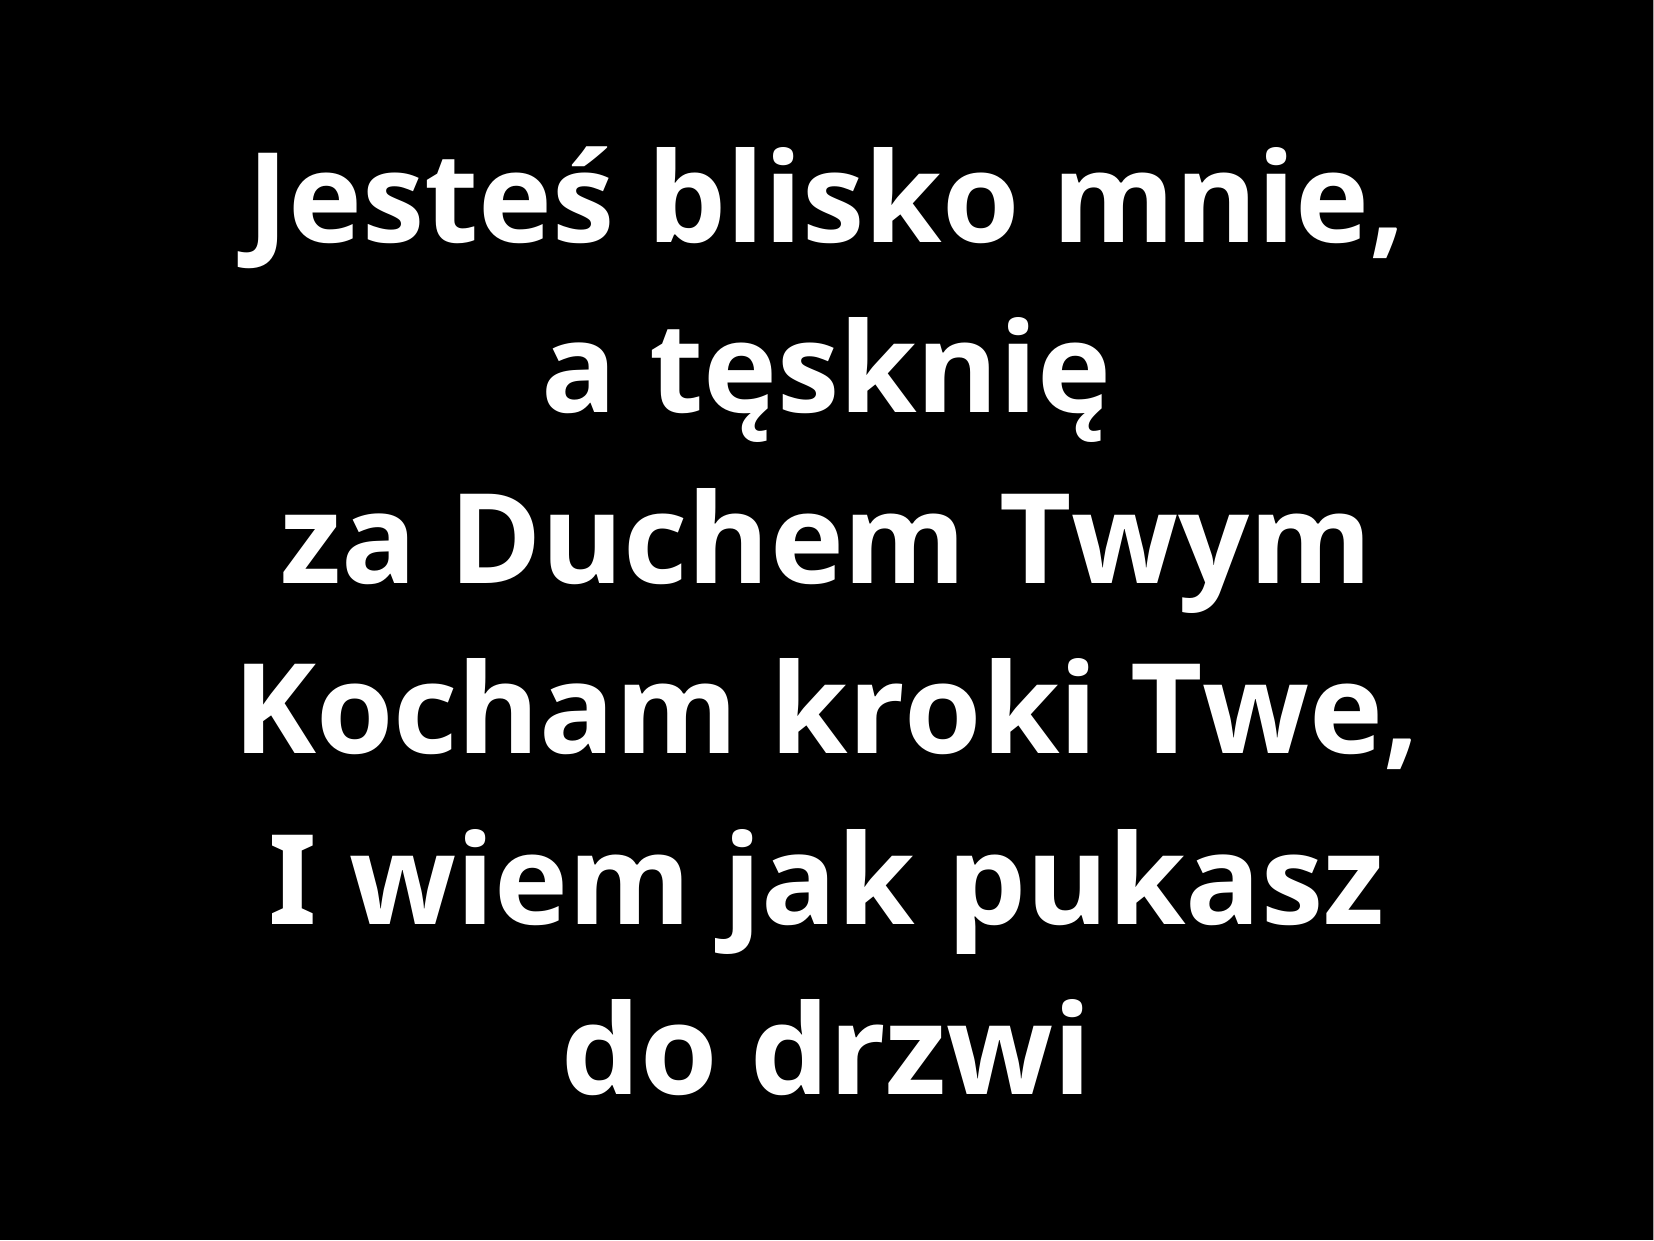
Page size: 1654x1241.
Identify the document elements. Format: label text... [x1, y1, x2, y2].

title Jesteś blisko mnie, a tęsknię za Duchem Twym Kocham kroki Twe, I wiem jak pukasz do drzwi [0, 0, 1654, 1241]
